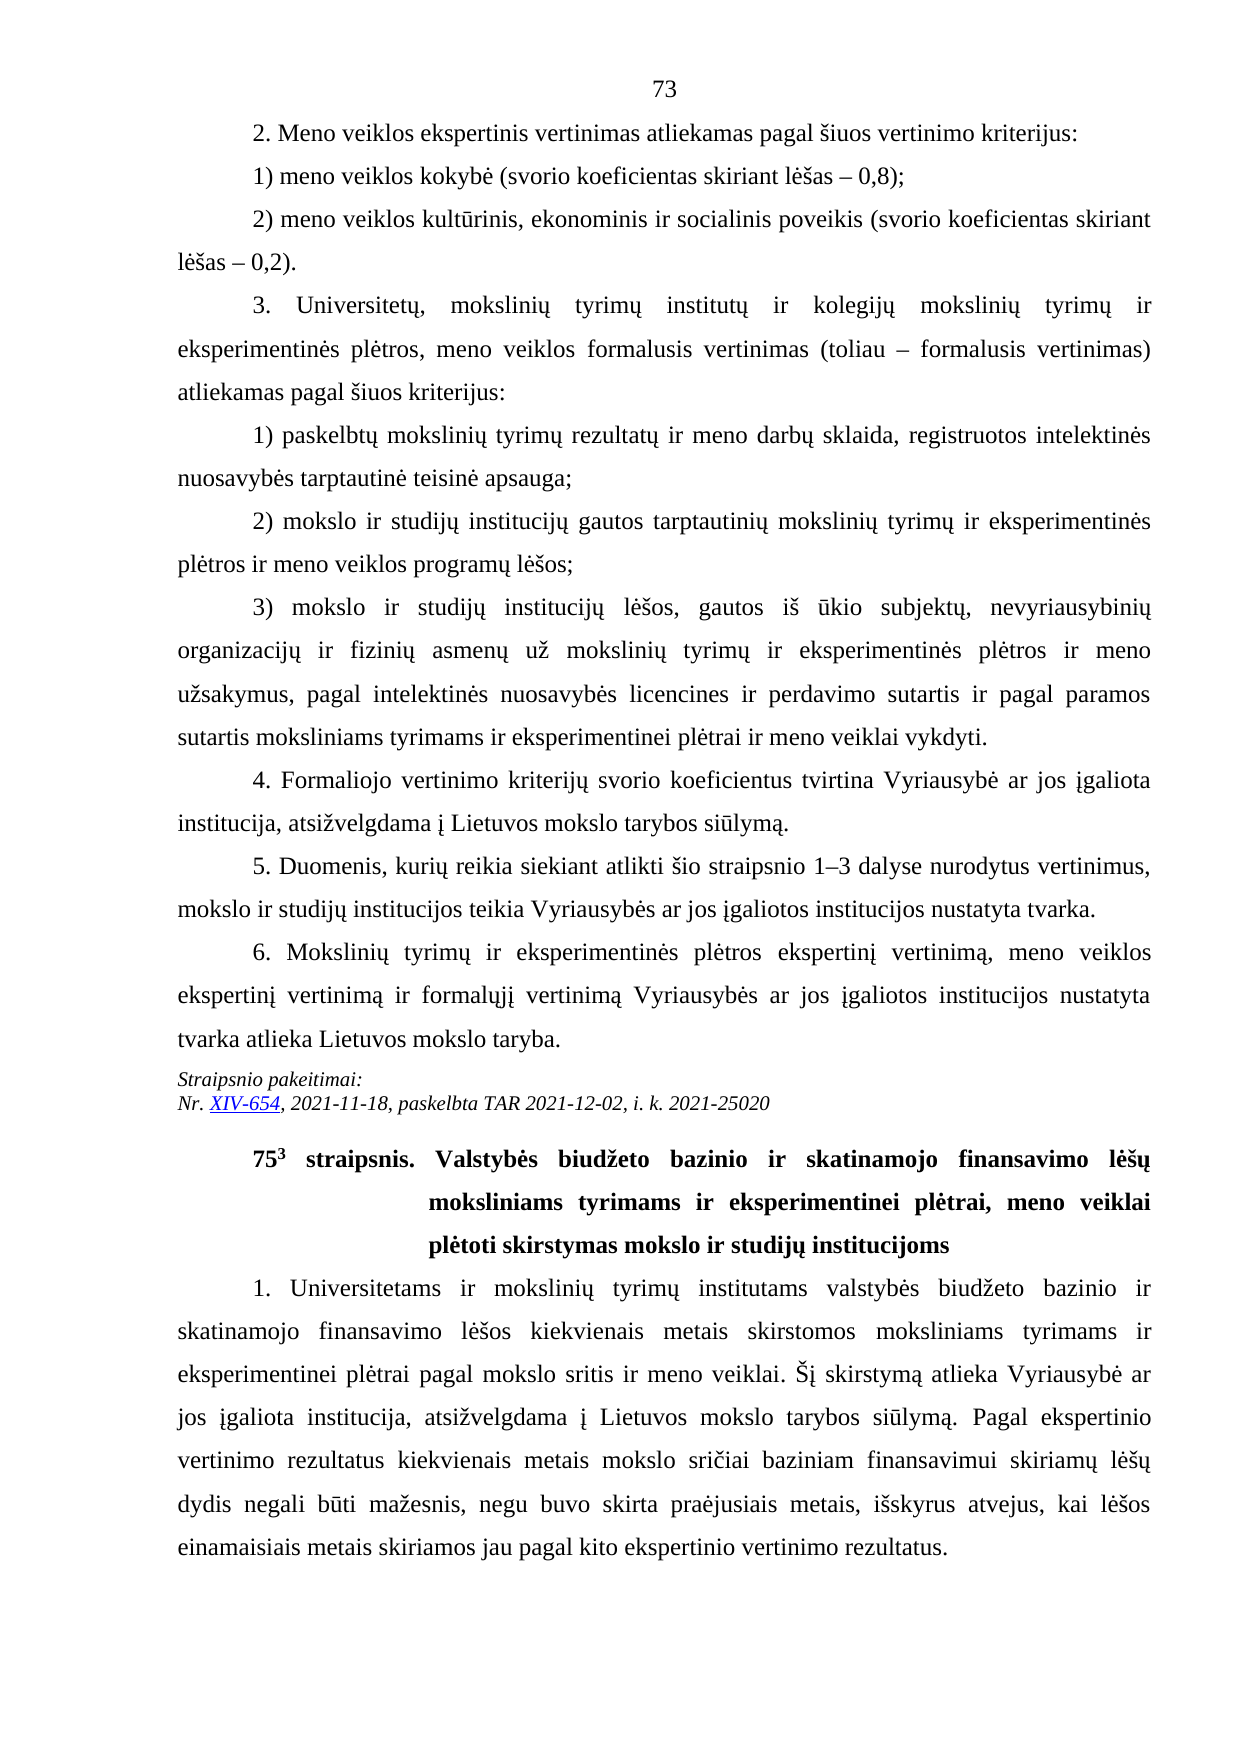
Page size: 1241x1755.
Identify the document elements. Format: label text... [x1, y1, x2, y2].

text 3. Universitetų, mokslinių tyrimų institutų ir kolegijų mokslinių tyrimų ir eksperimentinės plėtros, meno veiklos formalusis vertinimas (toliau – formalusis vertinimas) atliekamas pagal šiuos kriterijus: [177, 291, 1152, 406]
text Straipsnio pakeitimai: [177, 1067, 1152, 1091]
text 2. Meno veiklos ekspertinis vertinimas atliekamas pagal šiuos vertinimo kriterijus: [177, 118, 1152, 147]
text 2) mokslo ir studijų institucijų gautos tarptautinių mokslinių tyrimų ir eksperimentinės plėtros ir meno veiklos programų lėšos; [177, 506, 1152, 578]
text 1) meno veiklos kokybė (svorio koeficientas skiriant lėšas – 0,8); [177, 161, 1152, 190]
text 1. Universitetams ir mokslinių tyrimų institutams valstybės biudžeto bazinio ir skatinamojo finansavimo lėšos kiekvienais metais skirstomos moksliniams tyrimams ir eksperimentinei plėtrai pagal mokslo sritis ir meno veiklai. Šį skirstymą atlieka Vyriausybė ar jos įgaliota institucija, atsižvelgdama į Lietuvos mokslo tarybos siūlymą. Pagal ekspertinio vertinimo rezultatus kiekvienais metais mokslo sričiai baziniam finansavimui skiriamų lėšų dydis negali būti mažesnis, negu buvo skirta praėjusiais metais, išskyrus atvejus, kai lėšos einamaisiais metais skiriamos jau pagal kito ekspertinio vertinimo rezultatus. [177, 1273, 1152, 1561]
text 6. Mokslinių tyrimų ir eksperimentinės plėtros ekspertinį vertinimą, meno veiklos ekspertinį vertinimą ir formalųjį vertinimą Vyriausybės ar jos įgaliotos institucijos nustatyta tvarka atlieka Lietuvos mokslo taryba. [177, 937, 1152, 1052]
text 5. Duomenis, kurių reikia siekiant atlikti šio straipsnio 1–3 dalyse nurodytus vertinimus, mokslo ir studijų institucijos teikia Vyriausybės ar jos įgaliotos institucijos nustatyta tvarka. [177, 851, 1152, 923]
text 3) mokslo ir studijų institucijų lėšos, gautos iš ūkio subjektų, nevyriausybinių organizacijų ir fizinių asmenų už mokslinių tyrimų ir eksperimentinės plėtros ir meno užsakymus, pagal intelektinės nuosavybės licencines ir perdavimo sutartis ir pagal paramos sutartis moksliniams tyrimams ir eksperimentinei plėtrai ir meno veiklai vykdyti. [177, 592, 1152, 751]
text 1) paskelbtų mokslinių tyrimų rezultatų ir meno darbų sklaida, registruotos intelektinės nuosavybės tarptautinė teisinė apsauga; [177, 420, 1152, 492]
text 4. Formaliojo vertinimo kriterijų svorio koeficientus tvirtina Vyriausybė ar jos įgaliota institucija, atsižvelgdama į Lietuvos mokslo tarybos siūlymą. [177, 765, 1152, 837]
text 2) meno veiklos kultūrinis, ekonominis ir socialinis poveikis (svorio koeficientas skiriant lėšas – 0,2). [177, 204, 1152, 276]
text 753 straipsnis. Valstybės biudžeto bazinio ir skatinamojo finansavimo lėšų moksliniams tyrimams ir eksperimentinei plėtrai, meno veiklai plėtoti skirstymas mokslo ir studijų institucijoms [252, 1144, 1152, 1259]
text Nr. XIV-654, 2021-11-18, paskelbta TAR 2021-12-02, i. k. 2021-25020 [177, 1091, 1152, 1115]
